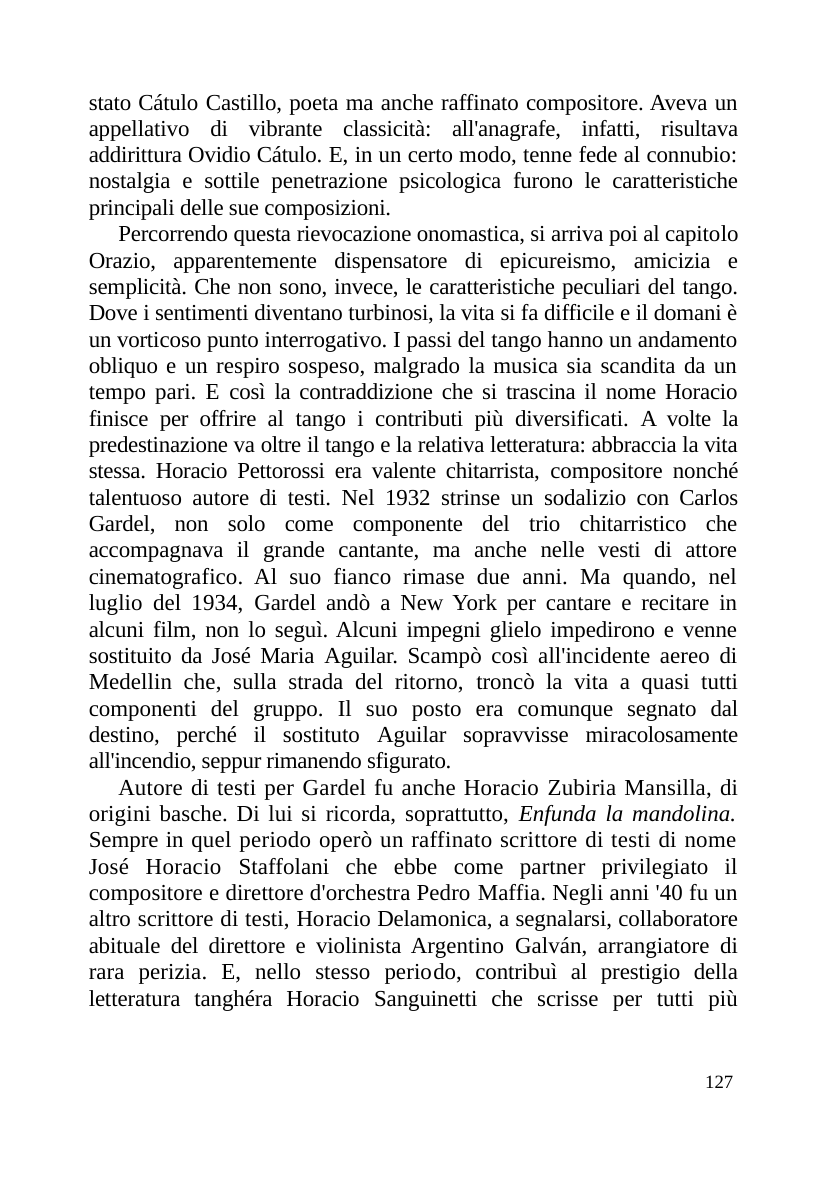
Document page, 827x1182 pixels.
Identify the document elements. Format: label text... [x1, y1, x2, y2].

text Percorrendo questa rievocazione onomastica, si arriva poi al capitolo Orazio, apparentemente dispensatore di epicureismo, amicizia e semplicità. Che non sono, invece, le caratteristiche peculiari del tango. Dove i sentimenti diventano turbinosi, la vita si fa difficile e il domani è un vorticoso punto interrogativo. I passi del tango hanno un andamento obliquo e un respiro sospeso, malgrado la musica sia scandita da un tempo pari. E così la contraddizione che si trascina il nome Horacio finisce per offrire al tango i contributi più diversificati. A volte la predestinazione va oltre il tango e la relativa letteratura: abbraccia la vita stessa. Horacio Pettorossi era valente chitarrista, compositore nonché talentuoso autore di testi. Nel 1932 strinse un sodalizio con Carlos Gardel, non solo come componente del trio chitarristico che accompagnava il grande cantante, ma anche nelle vesti di attore cinematografico. Al suo fianco rimase due anni. Ma quando, nel luglio del 1934, Gardel andò a New York per cantare e recitare in alcuni film, non lo seguì. Alcuni impegni glielo impedirono e venne sostituito da José Maria Aguilar. Scampò così all'incidente aereo di Medellin che, sulla strada del ritorno, troncò la vita a quasi tutti componenti del gruppo. Il suo posto era comunque segnato dal destino, perché il sostituto Aguilar sopravvisse miracolosamente all'incendio, seppur rimanendo sfigurato. [88, 220, 738, 774]
text Autore di testi per Gardel fu anche Horacio Zubiria Mansilla, di origini basche. Di lui si ricorda, soprattutto, Enfunda la mandolina. Sempre in quel periodo operò un raffinato scrittore di testi di nome José Horacio Staffolani che ebbe come partner privilegiato il compositore e direttore d'orchestra Pedro Maffia. Negli anni '40 fu un altro scrittore di testi, Horacio Delamonica, a segnalarsi, collaboratore abituale del direttore e violinista Argentino Galván, arrangiatore di rara perizia. E, nello stesso periodo, contribuì al prestigio della letteratura tanghéra Horacio Sanguinetti che scrisse per tutti più [88, 774, 738, 1011]
text stato Cátulo Castillo, poeta ma anche raffinato compositore. Aveva un appellativo di vibrante classicità: all'anagrafe, infatti, risultava addirittura Ovidio Cátulo. E, in un certo modo, tenne fede al connubio: nostalgia e sottile penetrazione psicologica furono le caratteristiche principali delle sue composizioni. [88, 88, 738, 220]
